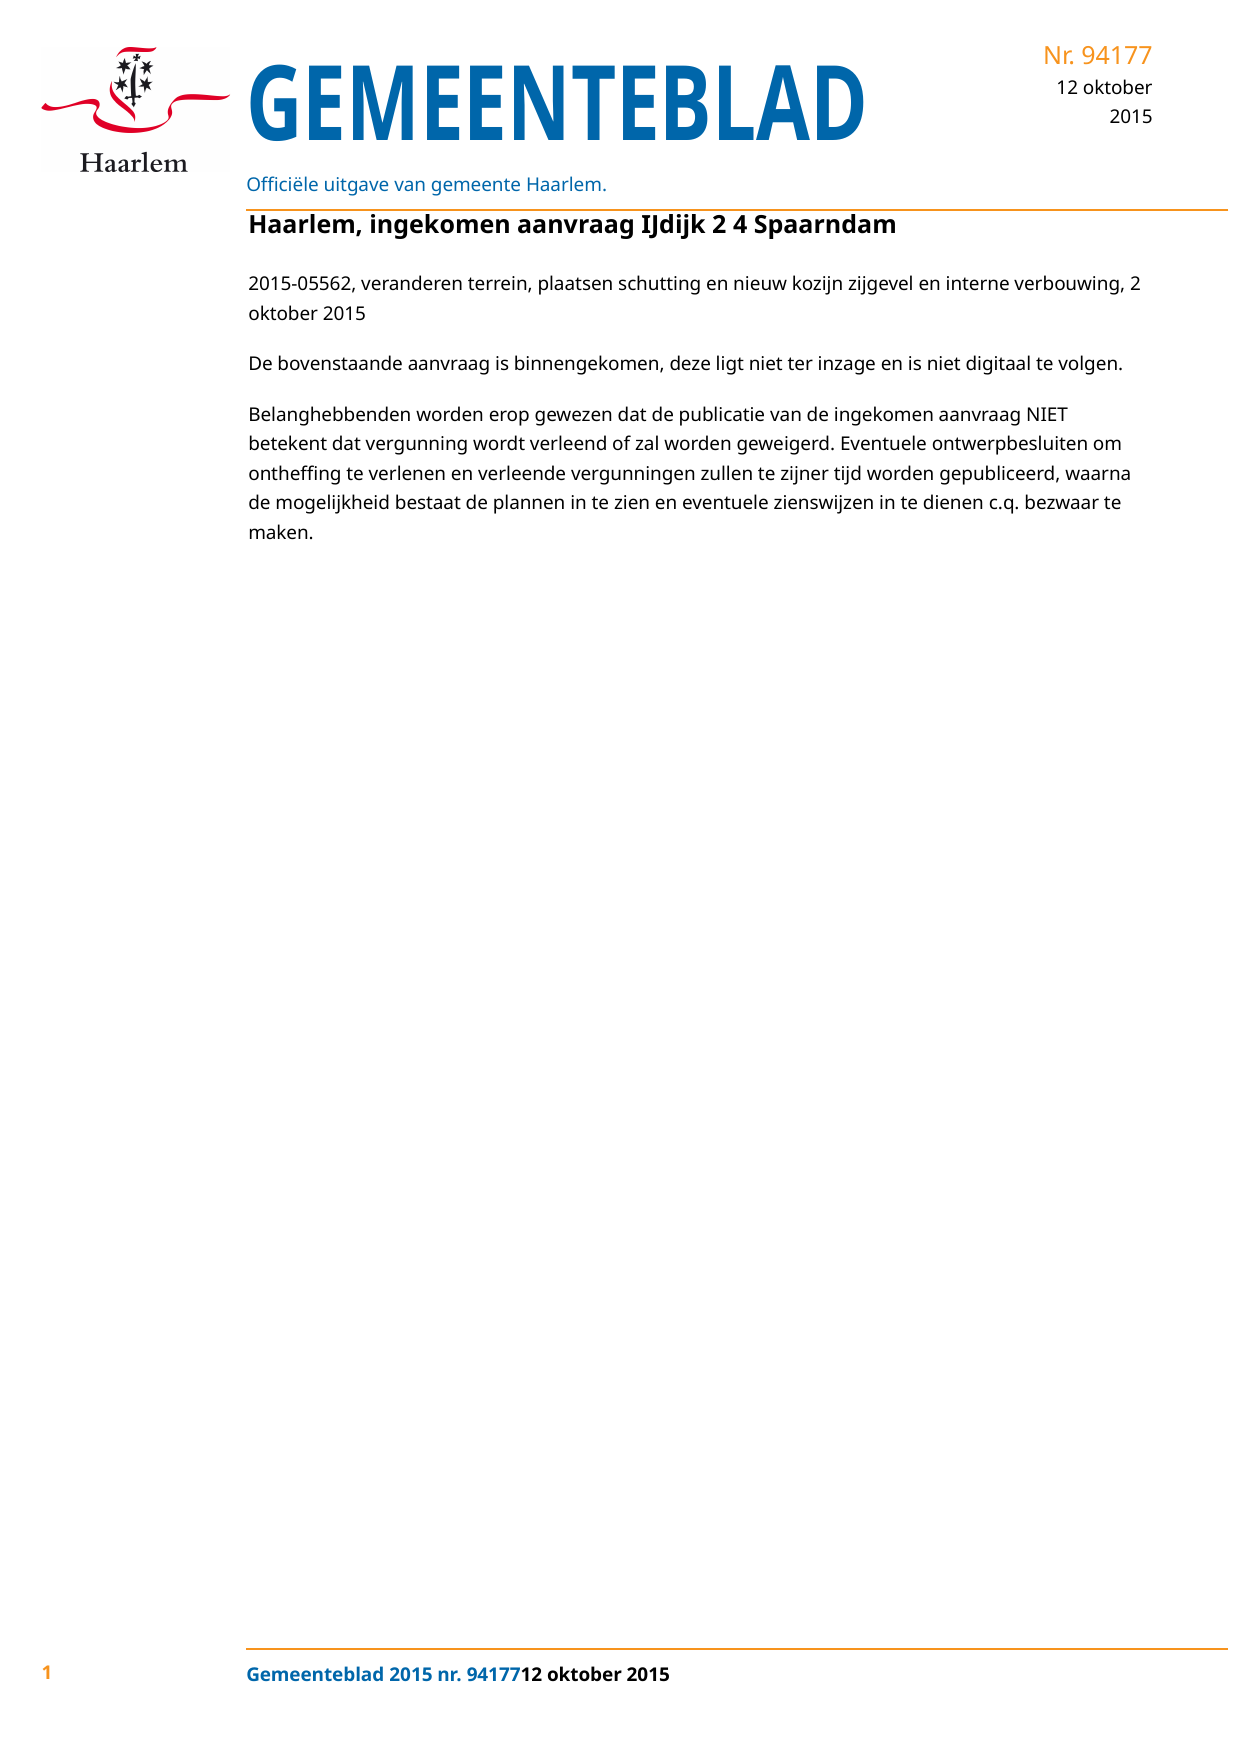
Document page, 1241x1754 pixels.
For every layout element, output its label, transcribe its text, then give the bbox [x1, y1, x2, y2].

text De bovenstaande aanvraag is binnengekomen, deze ligt niet ter inzage en is niet digitaal te volgen. [248, 350, 1152, 376]
text 2015-05562, veranderen terrein, plaatsen schutting en nieuw kozijn zijgevel en interne verbouwing, 2 oktober 2015 [248, 270, 1152, 326]
text Belanghebbenden worden erop gewezen dat de publicatie van de ingekomen aanvraag NIET betekent dat vergunning wordt verleend of zal worden geweigerd. Eventuele ontwerpbesluiten om ontheffing te verlenen en verleende vergunningen zullen te zijner tijd worden gepubliceerd, waarna de mogelijkheid bestaat de plannen in te zien en eventuele zienswijzen in te dienen c.q. bezwaar te maken. [248, 401, 1152, 545]
text Haarlem, ingekomen aanvraag IJdijk 2 4 Spaarndam [248, 211, 1152, 241]
picture [41, 47, 231, 172]
